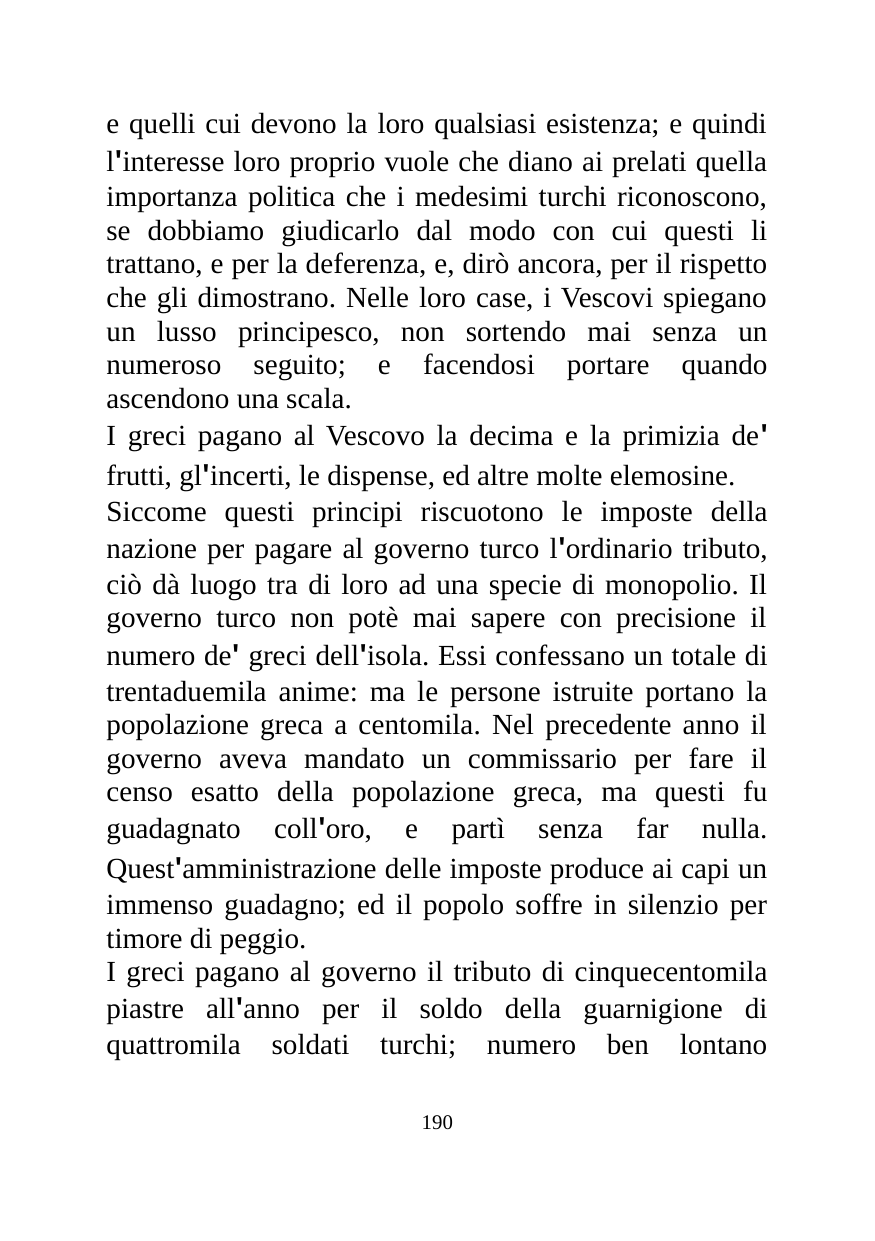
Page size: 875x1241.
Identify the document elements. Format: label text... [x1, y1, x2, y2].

text Siccome questi principi riscuotono le imposte della nazione per pagare al governo turco l'ordinario tributo, ciò dà luogo tra di loro ad una specie di monopolio. Il governo turco non potè mai sapere con precisione il numero de' greci dell'isola. Essi confessano un totale di trentaduemila anime: ma le persone istruite portano la popolazione greca a centomila. Nel precedente anno il governo aveva mandato un commissario per fare il censo esatto della popolazione greca, ma questi fu guadagnato coll'oro, e partì senza far nulla. Quest'amministrazione delle imposte produce ai capi un immenso guadagno; ed il popolo soffre in silenzio per timore di peggio. [106, 494, 768, 954]
text I greci pagano al Vescovo la decima e la primizia de' frutti, gl'incerti, le dispense, ed altre molte elemosine. [106, 414, 768, 494]
text e quelli cui devono la loro qualsiasi esistenza; e quindi l'interesse loro proprio vuole che diano ai prelati quella importanza politica che i medesimi turchi riconoscono, se dobbiamo giudicarlo dal modo con cui questi li trattano, e per la deferenza, e, dirò ancora, per il rispetto che gli dimostrano. Nelle loro case, i Vescovi spiegano un lusso principesco, non sortendo mai senza un numeroso seguito; e facendosi portare quando ascendono una scala. [106, 106, 768, 414]
text I greci pagano al governo il tributo di cinquecentomila piastre all'anno per il soldo della guarnigione di quattromila soldati turchi; numero ben lontano [106, 954, 768, 1061]
